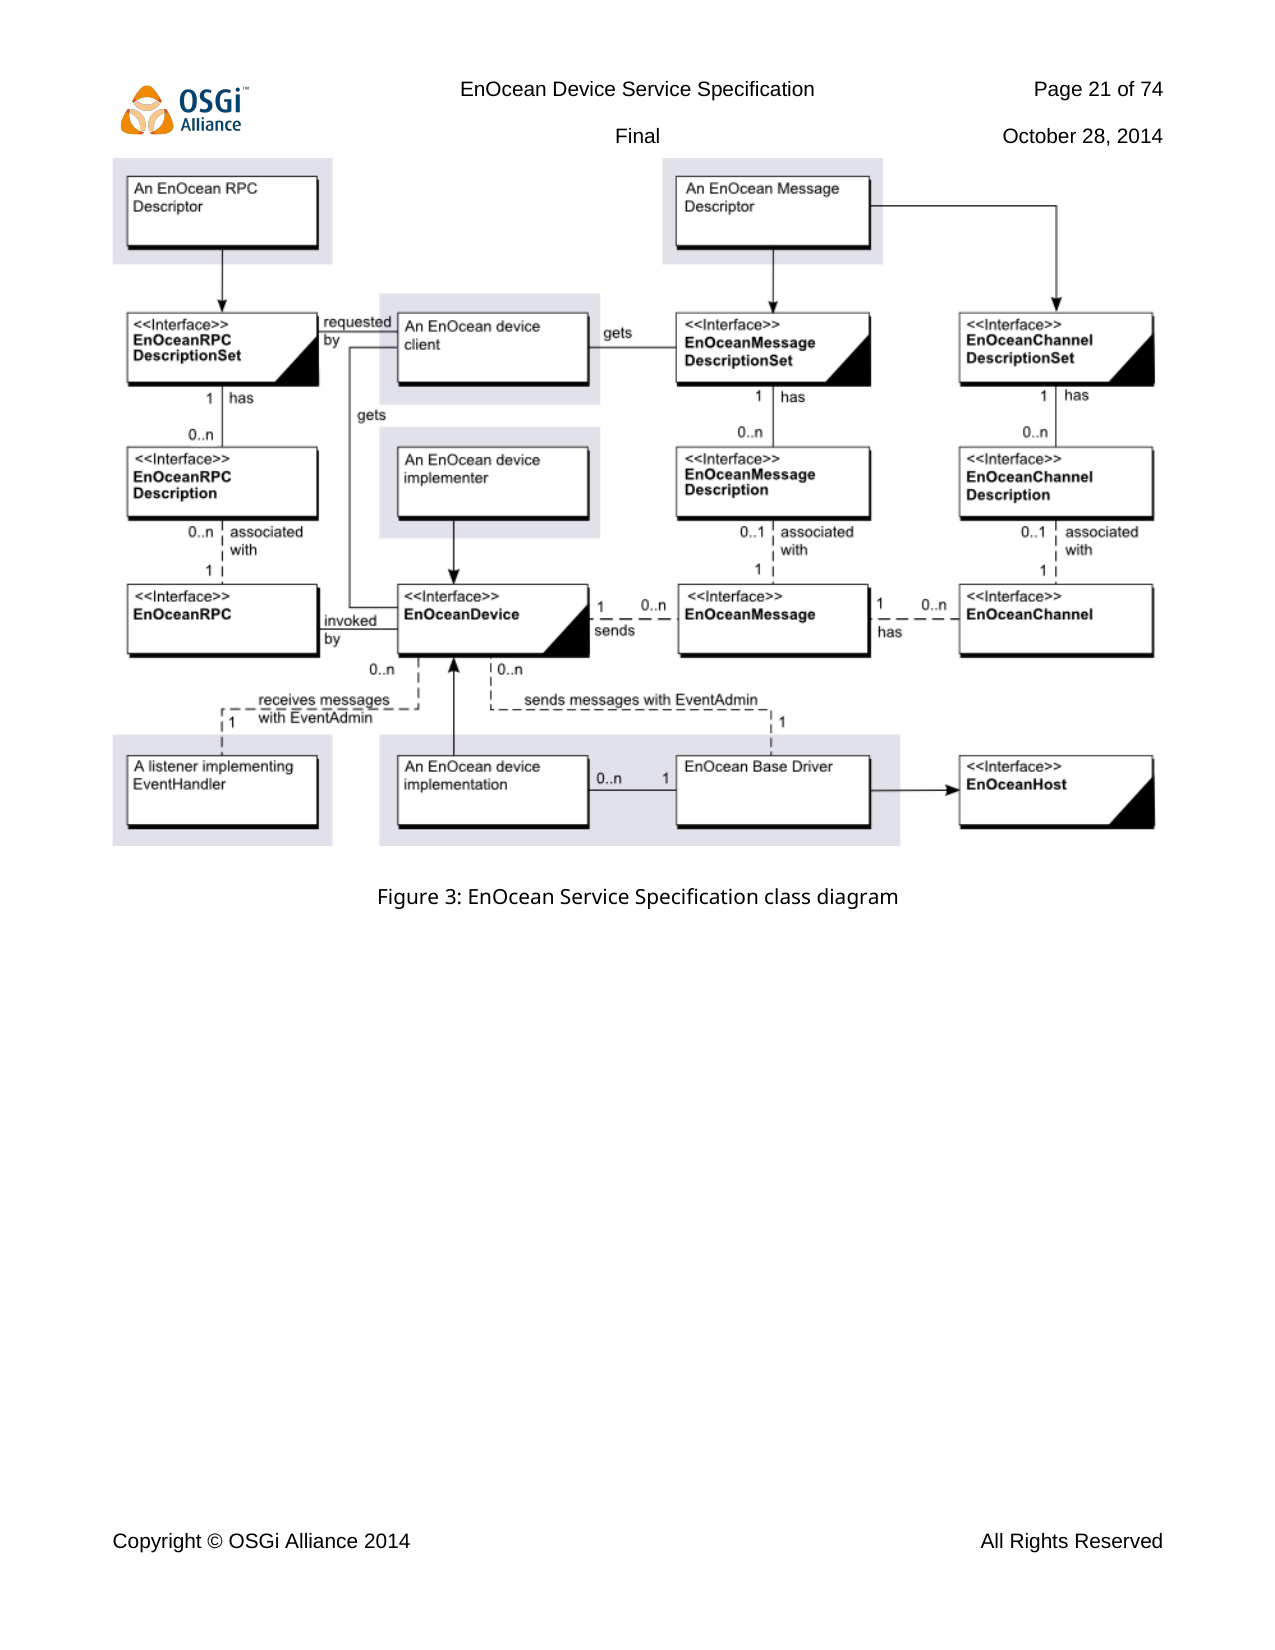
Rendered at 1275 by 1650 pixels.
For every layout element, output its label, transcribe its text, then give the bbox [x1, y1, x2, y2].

picture [113, 78, 257, 142]
text Figure 3: EnOcean Service Specification class diagram [112, 882, 1163, 911]
picture [112, 158, 1164, 846]
